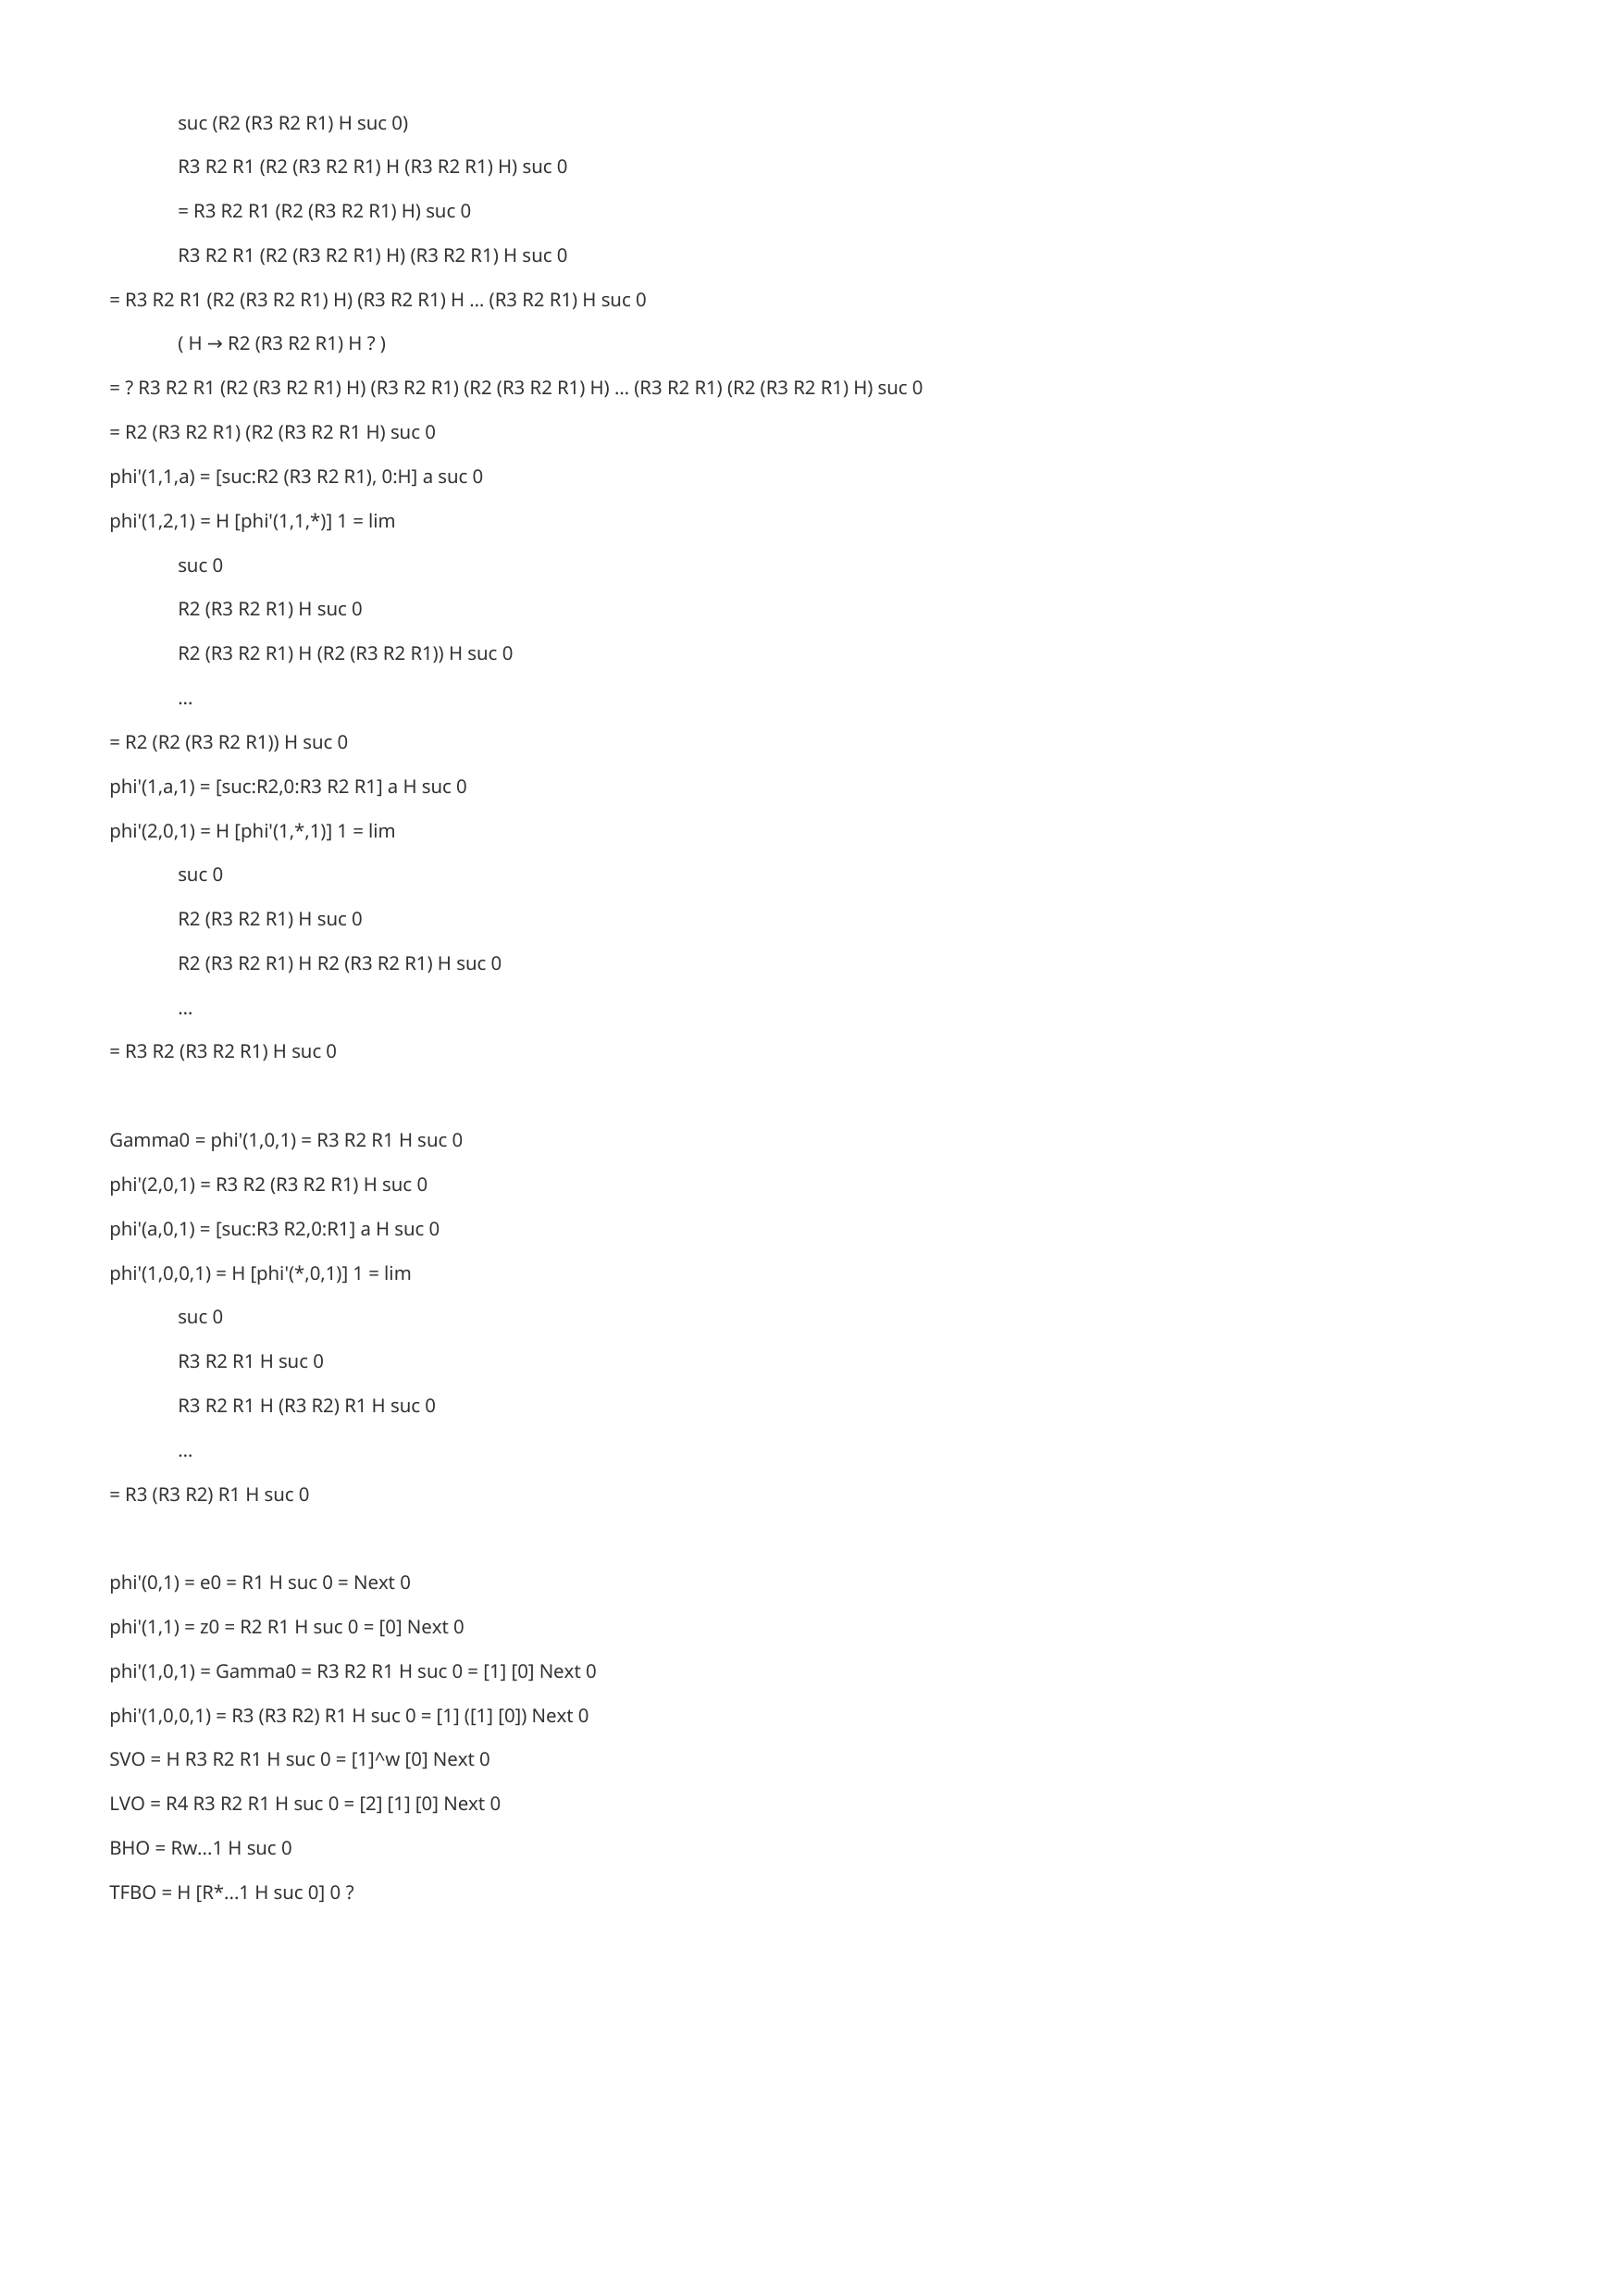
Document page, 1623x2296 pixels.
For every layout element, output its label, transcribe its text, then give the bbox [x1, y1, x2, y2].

text … [109, 994, 1514, 1020]
text R2 (R3 R2 R1) H suc 0 [109, 596, 1514, 622]
text suc 0 [109, 862, 1514, 887]
text = R2 (R2 (R3 R2 R1)) H suc 0 [109, 728, 1514, 754]
text suc (R2 (R3 R2 R1) H suc 0) [109, 109, 1514, 135]
text phi'(1,1) = z0 = R2 R1 H suc 0 = [0] Next 0 [109, 1614, 1514, 1639]
text phi'(1,0,0,1) = H [phi'(*,0,1)] 1 = lim [109, 1260, 1514, 1285]
text = R3 R2 R1 (R2 (R3 R2 R1) H) suc 0 [109, 198, 1514, 223]
text TFBO = H [R*...1 H suc 0] 0 ? [109, 1880, 1514, 1905]
text phi'(1,0,0,1) = R3 (R3 R2) R1 H suc 0 = [1] ([1] [0]) Next 0 [109, 1702, 1514, 1728]
text R2 (R3 R2 R1) H R2 (R3 R2 R1) H suc 0 [109, 950, 1514, 975]
text phi'(0,1) = e0 = R1 H suc 0 = Next 0 [109, 1570, 1514, 1595]
text = ? R3 R2 R1 (R2 (R3 R2 R1) H) (R3 R2 R1) (R2 (R3 R2 R1) H) … (R3 R2 R1) (R2 (R3 R2 R1) H) suc 0 [109, 375, 1514, 401]
text suc 0 [109, 552, 1514, 577]
text R3 R2 R1 H (R3 R2) R1 H suc 0 [109, 1393, 1514, 1418]
text phi'(1,0,1) = Gamma0 = R3 R2 R1 H suc 0 = [1] [0] Next 0 [109, 1658, 1514, 1683]
text LVO = R4 R3 R2 R1 H suc 0 = [2] [1] [0] Next 0 [109, 1791, 1514, 1817]
text R3 R2 R1 (R2 (R3 R2 R1) H) (R3 R2 R1) H suc 0 [109, 242, 1514, 267]
text phi'(2,0,1) = H [phi'(1,*,1)] 1 = lim [109, 817, 1514, 843]
text suc 0 [109, 1304, 1514, 1330]
text = R3 R2 (R3 R2 R1) H suc 0 [109, 1038, 1514, 1064]
text phi'(a,0,1) = [suc:R3 R2,0:R1] a H suc 0 [109, 1215, 1514, 1241]
text SVO = H R3 R2 R1 H suc 0 = [1]^w [0] Next 0 [109, 1746, 1514, 1772]
text R2 (R3 R2 R1) H (R2 (R3 R2 R1)) H suc 0 [109, 640, 1514, 665]
text BHO = Rw...1 H suc 0 [109, 1835, 1514, 1861]
text phi'(2,0,1) = R3 R2 (R3 R2 R1) H suc 0 [109, 1172, 1514, 1197]
text phi'(1,1,a) = [suc:R2 (R3 R2 R1), 0:H] a suc 0 [109, 464, 1514, 489]
text = R2 (R3 R2 R1) (R2 (R3 R2 R1 H) suc 0 [109, 419, 1514, 445]
text ... [109, 685, 1514, 710]
text R2 (R3 R2 R1) H suc 0 [109, 906, 1514, 931]
text Gamma0 = phi'(1,0,1) = R3 R2 R1 H suc 0 [109, 1127, 1514, 1153]
text = R3 (R3 R2) R1 H suc 0 [109, 1481, 1514, 1507]
text ( H → R2 (R3 R2 R1) H ? ) [109, 330, 1514, 356]
text … [109, 1436, 1514, 1462]
text R3 R2 R1 H suc 0 [109, 1348, 1514, 1373]
text phi'(1,a,1) = [suc:R2,0:R3 R2 R1] a H suc 0 [109, 773, 1514, 799]
text = R3 R2 R1 (R2 (R3 R2 R1) H) (R3 R2 R1) H … (R3 R2 R1) H suc 0 [109, 286, 1514, 312]
text phi'(1,2,1) = H [phi'(1,1,*)] 1 = lim [109, 507, 1514, 533]
text R3 R2 R1 (R2 (R3 R2 R1) H (R3 R2 R1) H) suc 0 [109, 154, 1514, 180]
